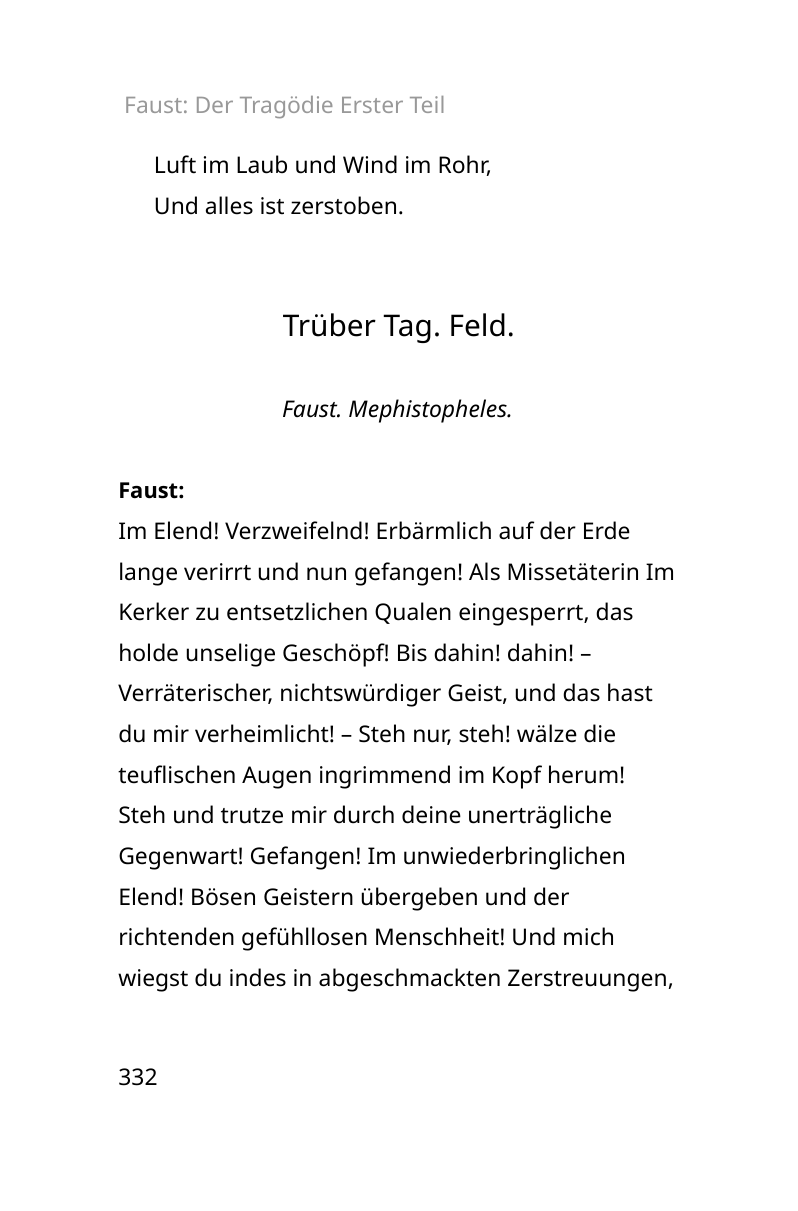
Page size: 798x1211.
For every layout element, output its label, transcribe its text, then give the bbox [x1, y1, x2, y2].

text Faust. Mephistopheles. [118, 369, 679, 424]
text Faust: Im Elend! Verzweifelnd! Erbärmlich auf der Erde lange verirrt und nun gefangen! Als Missetäterin Im Kerker zu entsetzlichen Qualen eingesperrt, das holde unselige Geschöpf! Bis dahin! dahin! – Verräterischer, nichtswürdiger Geist, und das hast du mir verheimlicht! – Steh nur, steh! wälze die teuflischen Augen ingrimmend im Kopf herum! Steh und trutze mir durch deine unerträgliche Gegenwart! Gefangen! Im unwiederbringlichen Elend! Bösen Geistern übergeben und der richtenden gefühllosen Menschheit! Und mich wiegst du indes in abgeschmackten Zerstreuungen, [118, 445, 679, 993]
subtitle Trüber Tag. Feld. [118, 284, 679, 345]
text Luft im Laub und Wind im Rohr, Und alles ist zerstoben. [118, 149, 679, 221]
